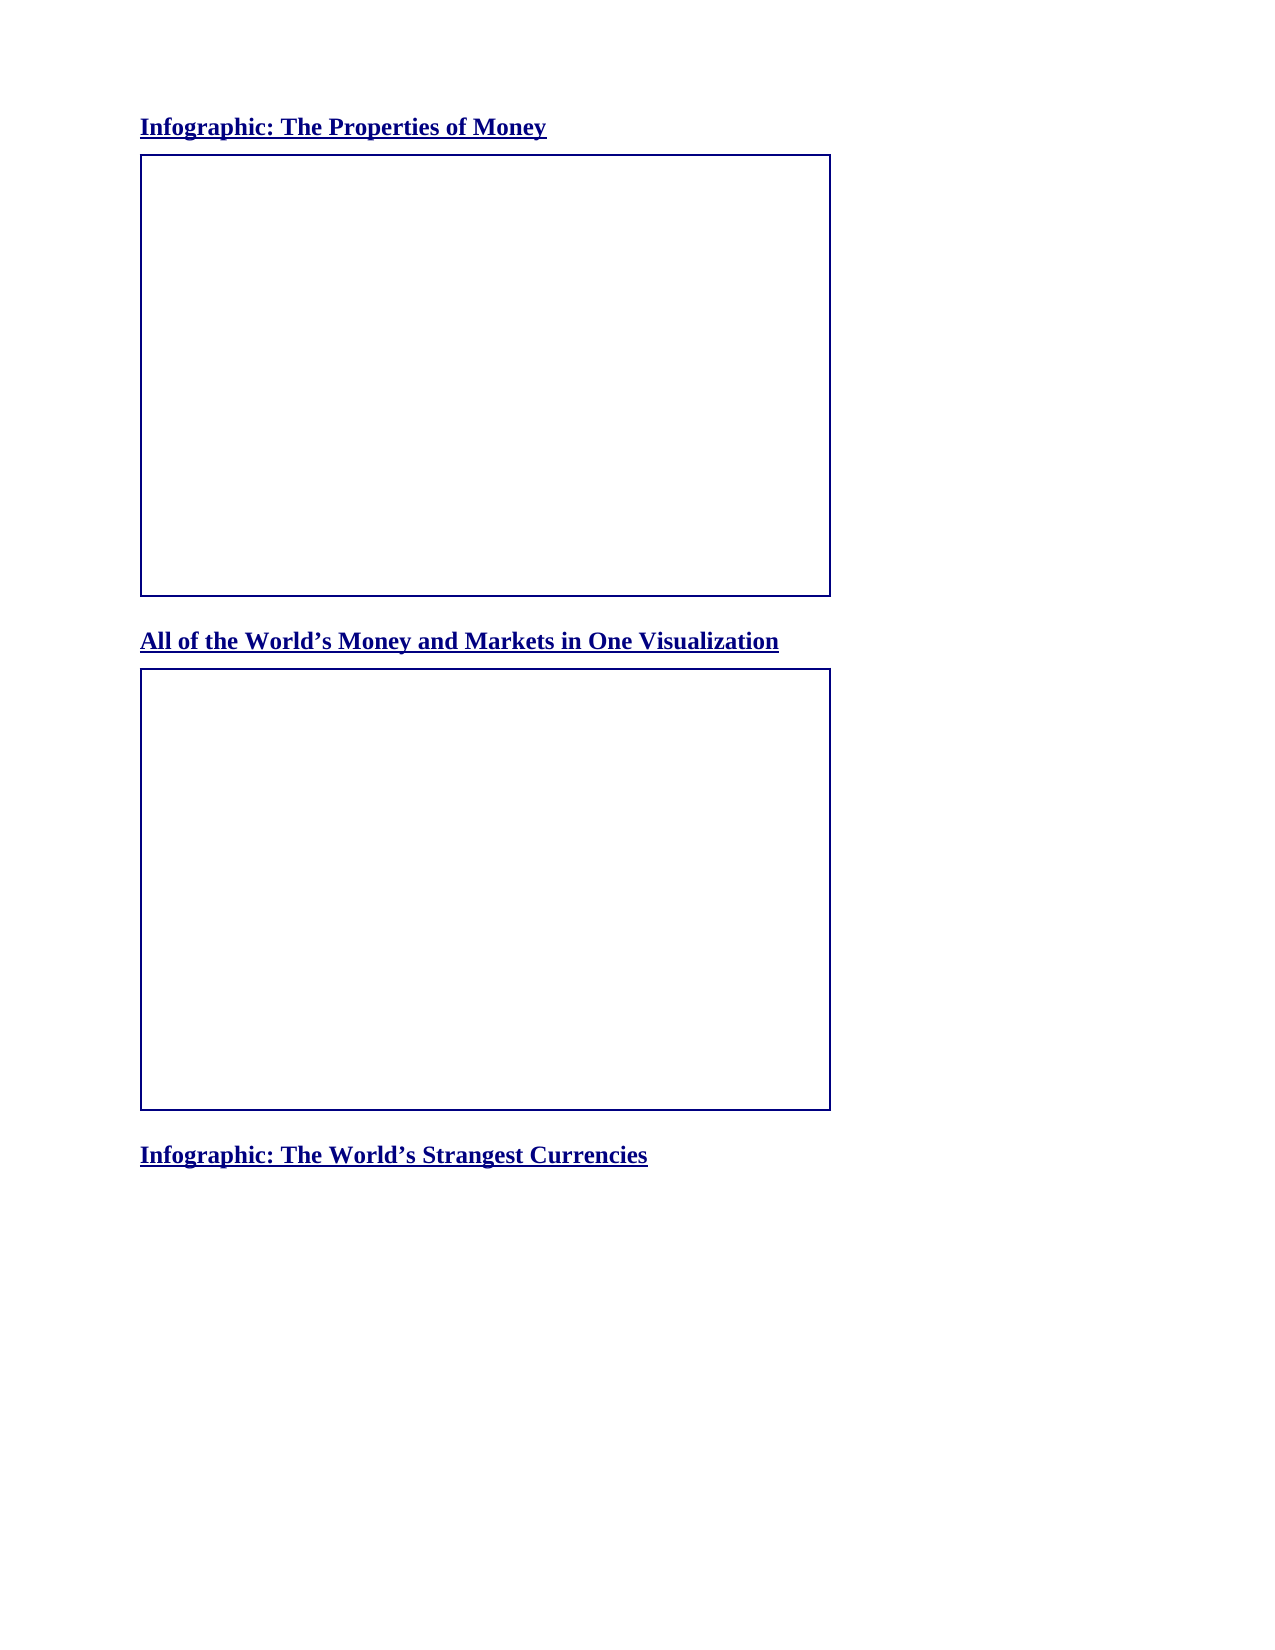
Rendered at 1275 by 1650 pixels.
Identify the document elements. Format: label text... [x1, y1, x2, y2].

subtitle All of the World’s Money and Markets in One Visualization [139, 626, 1135, 655]
subtitle Infographic: The Properties of Money [139, 112, 1135, 141]
subtitle Infographic: The World’s Strangest Currencies [139, 1140, 1135, 1169]
